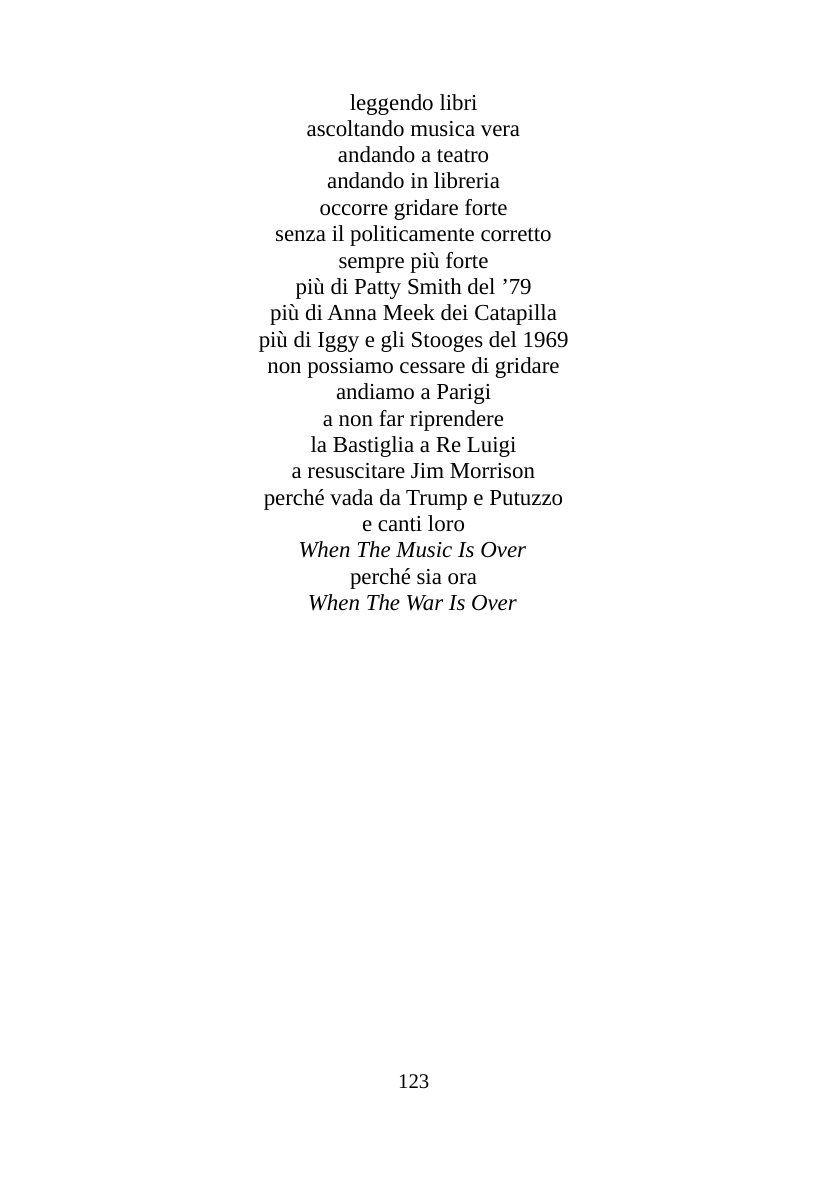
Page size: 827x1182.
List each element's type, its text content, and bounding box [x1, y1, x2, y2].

text non possiamo cessare di gridare [88, 352, 738, 378]
text senza il politicamente corretto [88, 220, 738, 247]
text la Bastiglia a Re Luigi [88, 431, 738, 457]
text occorre gridare forte [88, 194, 738, 220]
text When The Music Is Over [88, 537, 738, 563]
text perché sia ora [88, 563, 738, 589]
text più di Iggy e gli Stooges del 1969 [88, 326, 738, 352]
text più di Anna Meek dei Catapilla [88, 299, 738, 326]
text sempre più forte [88, 247, 738, 273]
text e canti loro [88, 510, 738, 537]
text When The War Is Over [88, 589, 738, 616]
text a resuscitare Jim Morrison [88, 457, 738, 484]
text andando a teatro [88, 141, 738, 168]
text andando in libreria [88, 168, 738, 194]
text più di Patty Smith del ’79 [88, 273, 738, 299]
text leggendo libri [88, 88, 738, 115]
text andiamo a Parigi [88, 378, 738, 405]
text a non far riprendere [88, 405, 738, 431]
text ascoltando musica vera [88, 115, 738, 141]
text perché vada da Trump e Putuzzo [88, 484, 738, 510]
